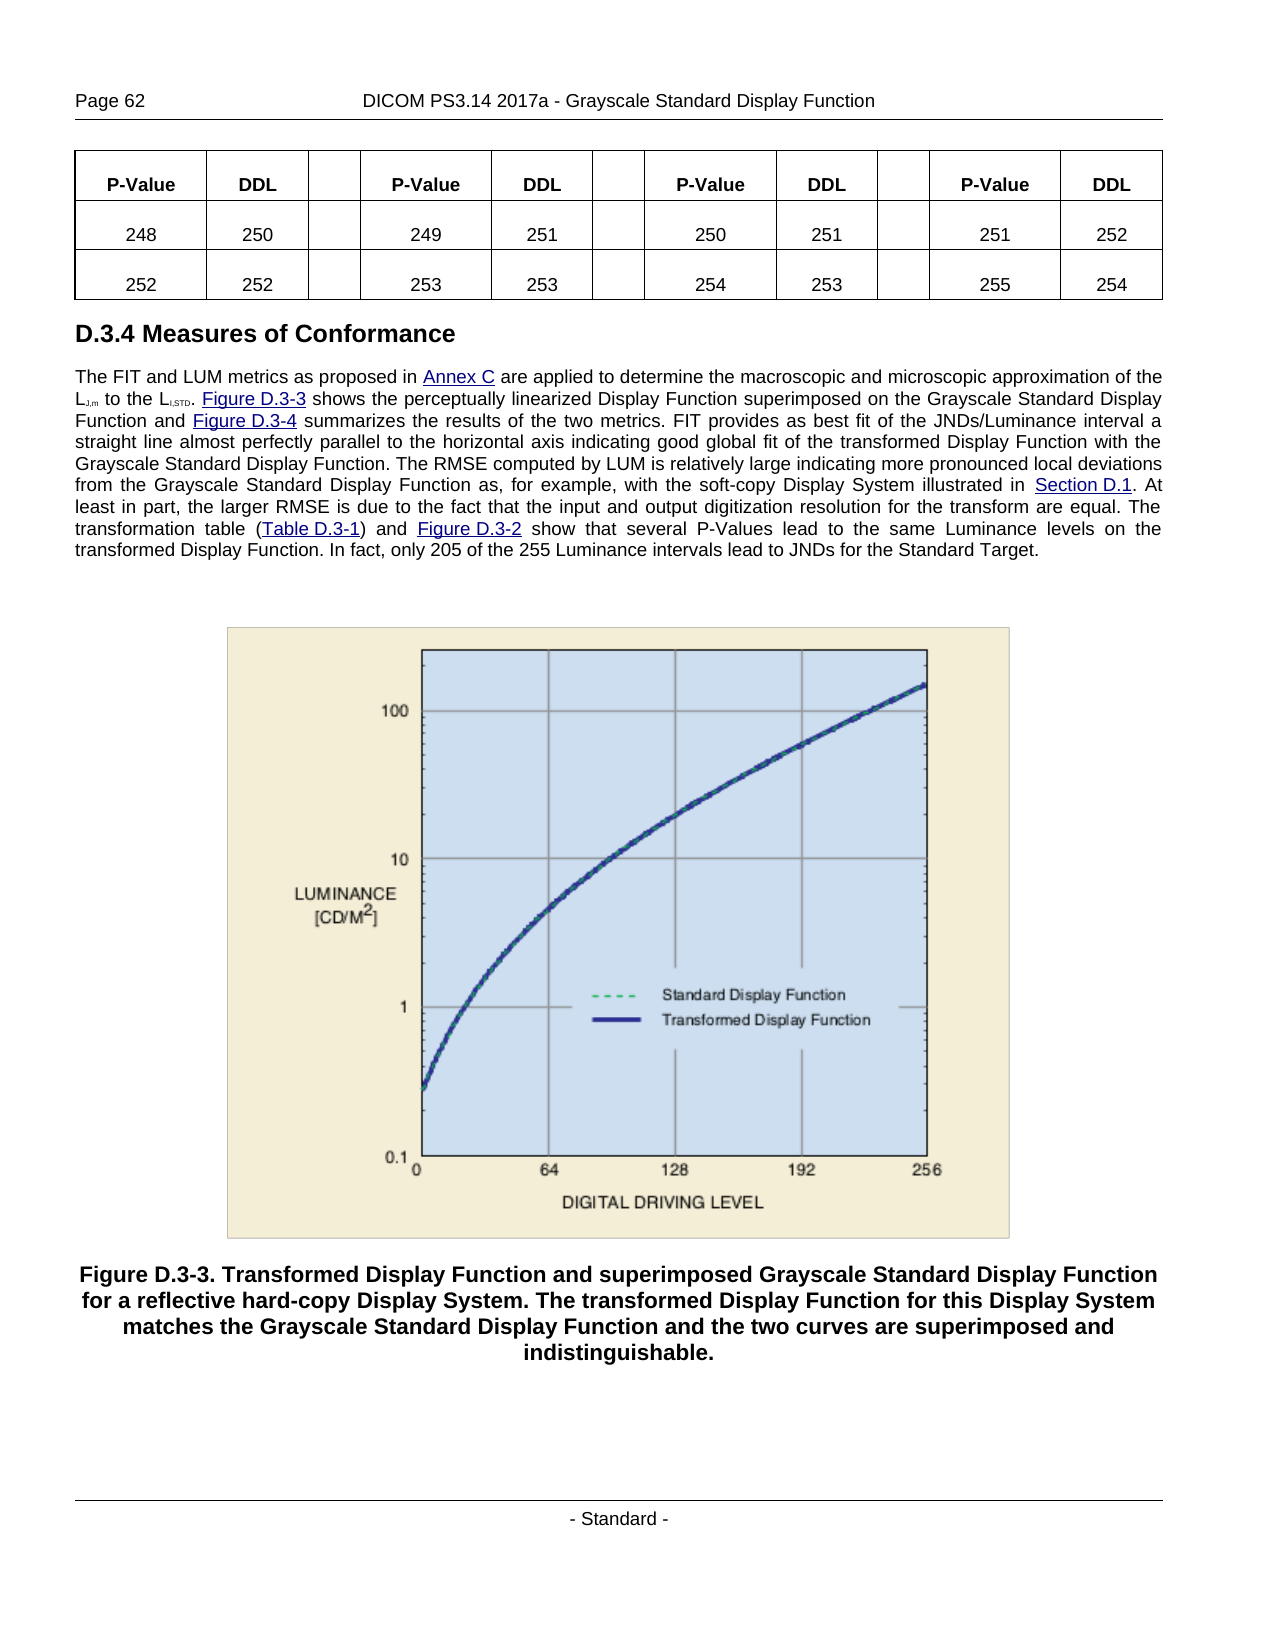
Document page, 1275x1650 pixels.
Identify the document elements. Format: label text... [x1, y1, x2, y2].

table_header DDL [1061, 151, 1162, 200]
table_cell [878, 250, 929, 299]
picture [226, 626, 1011, 1240]
table_cell 252 [207, 250, 308, 299]
table_header DDL [492, 151, 592, 200]
table_header P-Value [930, 151, 1060, 200]
text The FIT and LUM metrics as proposed in Annex C are applied to determine the macroscopic and microscopic approximation of the LJ,m to the LI,STD. Figure D.3-3 shows the perceptually linearized Display Function superimposed on the Grayscale Standard Display Function and Figure D.3-4 summarizes the results of the two metrics. FIT provides as best fit of the JNDs/Luminance interval a straight line almost perfectly parallel to the horizontal axis indicating good global fit of the transformed Display Function with the Grayscale Standard Display Function. The RMSE computed by LUM is relatively large indicating more pronounced local deviations from the Grayscale Standard Display Function as, for example, with the soft-copy Display System illustrated in Section D.1. At least in part, the larger RMSE is due to the fact that the input and output digitization resolution for the transform are equal. The transformation table (Table D.3-1) and Figure D.3-2 show that several P-Values lead to the same Luminance levels on the transformed Display Function. In fact, only 205 of the 255 Luminance intervals lead to JNDs for the Standard Target. [75, 366, 1162, 560]
table_cell 249 [361, 201, 491, 249]
text Figure D.3-3. Transformed Display Function and superimposed Grayscale Standard Display Function for a reflective hard-copy Display System. The transformed Display Function for this Display System matches the Grayscale Standard Display Function and the two curves are superimposed and indistinguishable. [75, 1262, 1162, 1365]
table_cell 252 [1061, 201, 1162, 249]
table_cell 253 [777, 250, 877, 299]
table_header P-Value [76, 151, 206, 200]
table_cell 251 [492, 201, 592, 249]
table_cell 250 [207, 201, 308, 249]
table_cell 255 [930, 250, 1060, 299]
table_cell [309, 201, 360, 249]
table_header [878, 151, 929, 200]
table_cell 253 [492, 250, 592, 299]
table_cell 254 [1061, 250, 1162, 299]
table_cell 251 [777, 201, 877, 249]
table_header [593, 151, 644, 200]
table_header DDL [207, 151, 308, 200]
table_cell 253 [361, 250, 491, 299]
table_cell [878, 201, 929, 249]
table_cell 250 [645, 201, 776, 249]
text D.3.4 Measures of Conformance [75, 319, 1162, 348]
table_cell [309, 250, 360, 299]
table_header [309, 151, 360, 200]
table_cell 248 [76, 201, 206, 249]
table_header DDL [777, 151, 877, 200]
table_header P-Value [361, 151, 491, 200]
table_header P-Value [645, 151, 776, 200]
table_cell [593, 201, 644, 249]
table_cell 254 [645, 250, 776, 299]
table_cell 252 [76, 250, 206, 299]
table_cell 251 [930, 201, 1060, 249]
table_cell [593, 250, 644, 299]
